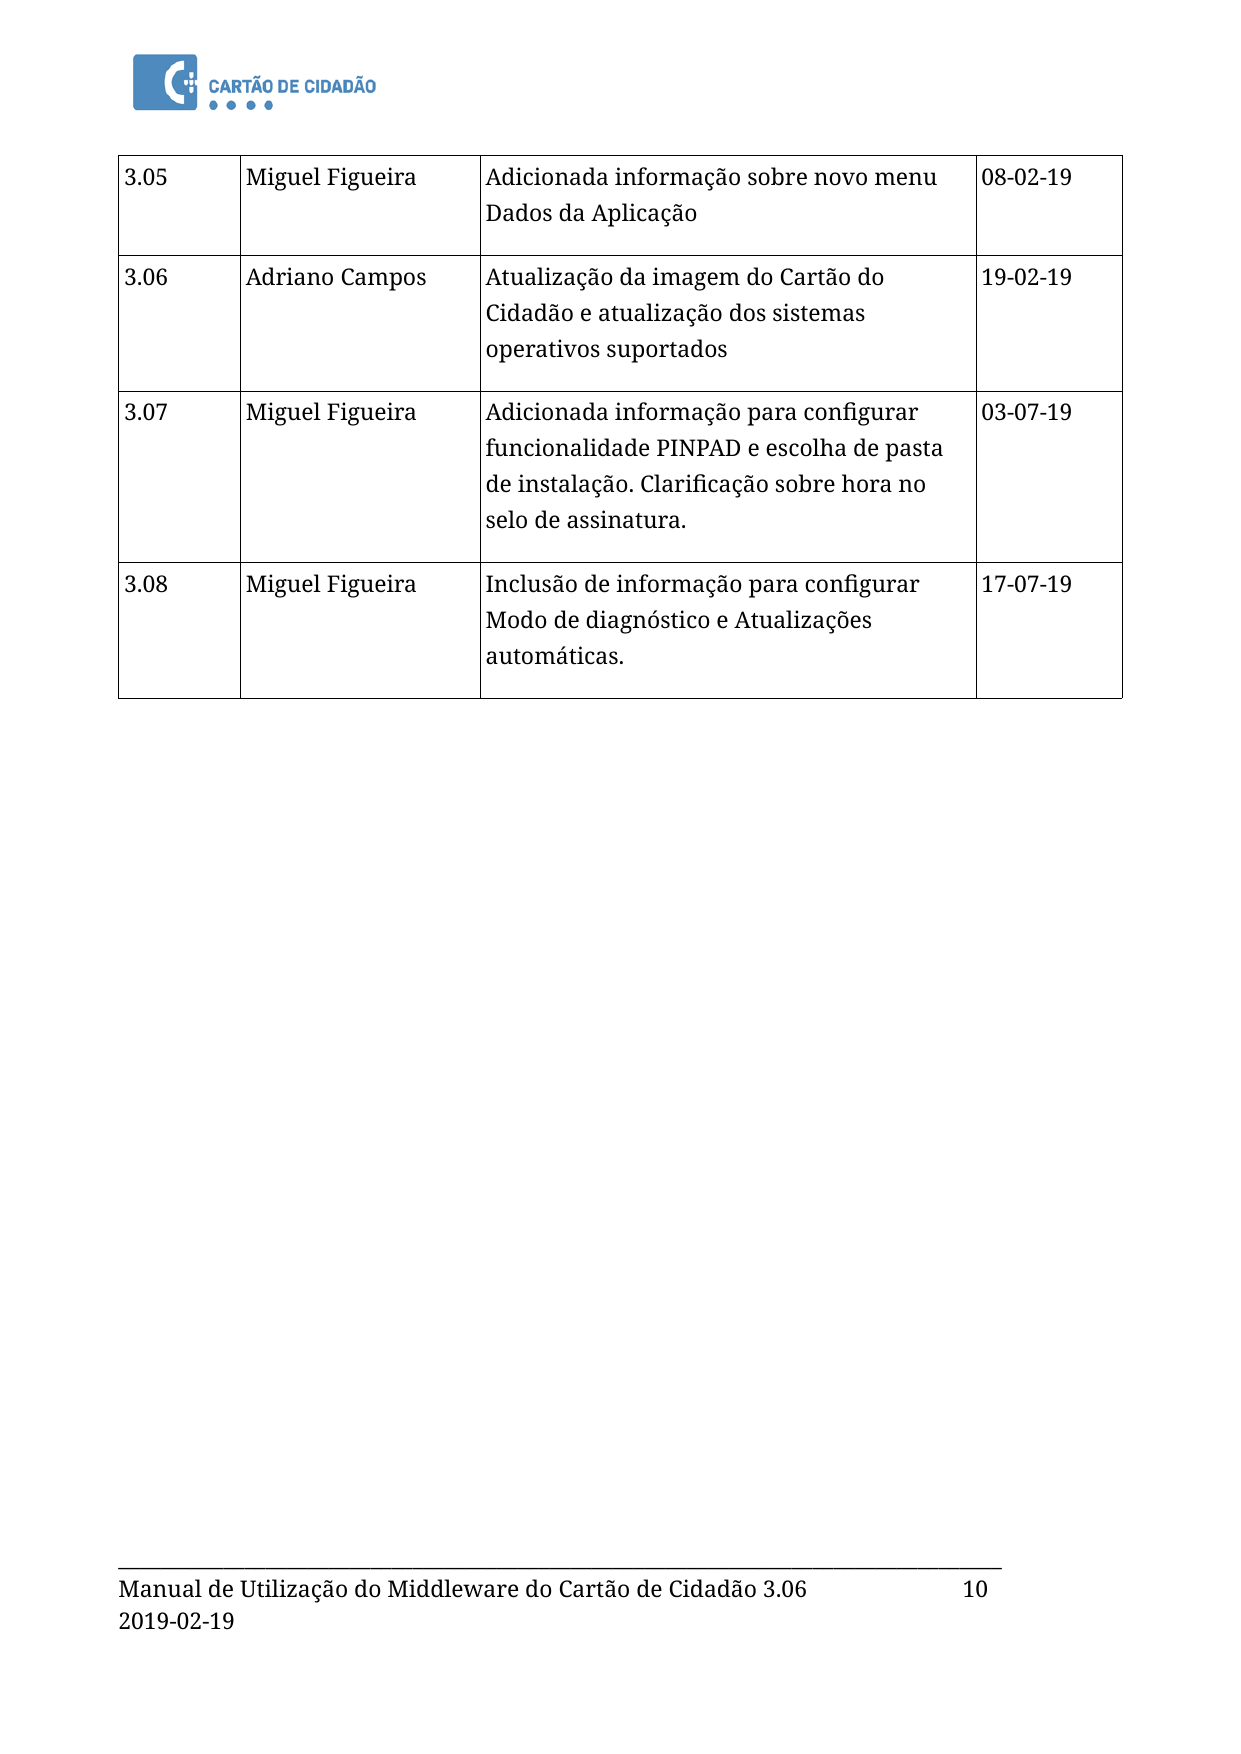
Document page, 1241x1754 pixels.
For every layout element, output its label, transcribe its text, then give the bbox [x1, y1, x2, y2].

table_cell Adicionada informação sobre novo menu Dados da Aplicação [481, 156, 976, 255]
table_cell 19-02-19 [977, 256, 1122, 391]
table_cell Miguel Figueira [241, 563, 480, 697]
table_cell 17-07-19 [977, 563, 1122, 697]
table_cell 3.07 [119, 392, 240, 562]
table_cell Adicionada informação para configurar funcionalidade PINPAD e escolha de pasta de instalação. Clarificação sobre hora no selo de assinatura. [481, 392, 976, 562]
table_cell 3.08 [119, 563, 240, 697]
table_cell 3.05 [119, 156, 240, 255]
table_cell 08-02-19 [977, 156, 1122, 255]
table_cell Miguel Figueira [241, 392, 480, 562]
table_cell 3.06 [119, 256, 240, 391]
table_cell Miguel Figueira [241, 156, 480, 255]
picture [130, 47, 423, 118]
table_cell Atualização da imagem do Cartão do Cidadão e atualização dos sistemas operativos suportados [481, 256, 976, 391]
table_cell 03-07-19 [977, 392, 1122, 562]
table_cell Adriano Campos [241, 256, 480, 391]
table_cell Inclusão de informação para configurar Modo de diagnóstico e Atualizações automáticas. [481, 563, 976, 697]
